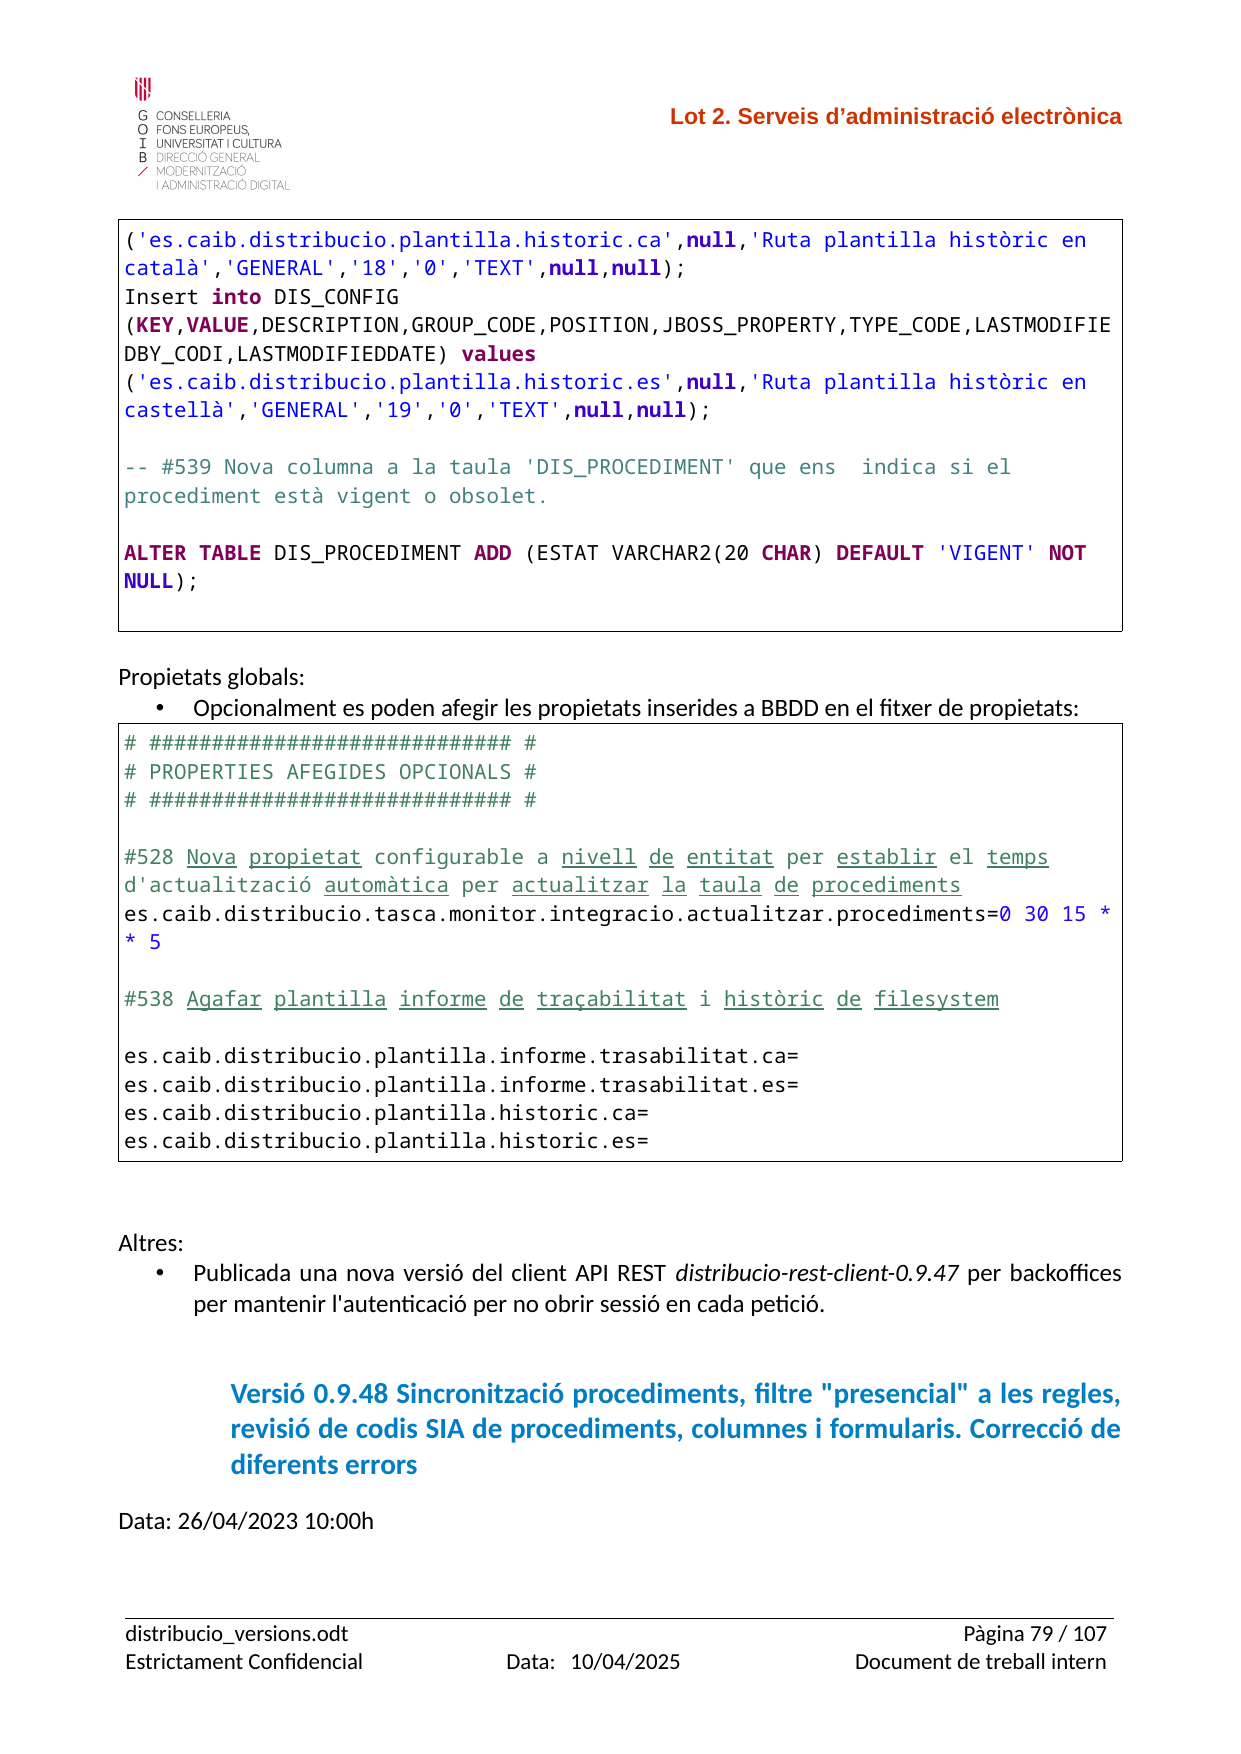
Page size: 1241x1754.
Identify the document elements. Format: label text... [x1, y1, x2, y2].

text Data: 26/04/2023 10:00h [118, 1505, 1122, 1536]
text Altres: [118, 1227, 1122, 1257]
text Propietats globals: [118, 662, 1122, 692]
list Publicada una nova versió del client API REST distribucio-rest-client-0.9.47 per backoffices per mantenir l'autenticació per no obrir sessió en cada petició. [156, 1257, 1122, 1318]
picture [126, 70, 299, 197]
list Opcionalment es poden afegir les propietats inserides a BBDD en el fitxer de propietats: [156, 692, 1122, 723]
subtitle Versió 0.9.48 Sincronització procediments, filtre "presencial" a les regles, revisió de codis SIA de procediments, columnes i formularis. Correcció de diferents errors [153, 1375, 1122, 1482]
table_header ('es.caib.distribucio.plantilla.historic.ca',null,'Ruta plantilla històric en català','GENERAL','18','0','TEXT',null,null); Insert into DIS_CONFIG (KEY,VALUE,DESCRIPTION,GROUP_CODE,POSITION,JBOSS_PROPERTY,TYPE_CODE,LASTMODIFIEDBY_CODI,LASTMODIFIEDDATE) values ('es.caib.distribucio.plantilla.historic.es',null,'Ruta plantilla històric en castellà','GENERAL','19','0','TEXT',null,null); -- #539 Nova columna a la taula 'DIS_PROCEDIMENT' que ens indica si el procediment està vigent o obsolet. ALTER TABLE DIS_PROCEDIMENT ADD (ESTAT VARCHAR2(20 CHAR) DEFAULT 'VIGENT' NOT NULL); [119, 220, 1122, 631]
table_header # ############################# # # PROPERTIES AFEGIDES OPCIONALS # # ############################# # #528 Nova propietat configurable a nivell de entitat per establir el temps d'actualització automàtica per actualitzar la taula de procediments es.caib.distribucio.tasca.monitor.integracio.actualitzar.procediments=0 30 15 * * 5 #538 Agafar plantilla informe de traçabilitat i històric de filesystem es.caib.distribucio.plantilla.informe.trasabilitat.ca= es.caib.distribucio.plantilla.informe.trasabilitat.es= es.caib.distribucio.plantilla.historic.ca= es.caib.distribucio.plantilla.historic.es= [119, 724, 1122, 1161]
